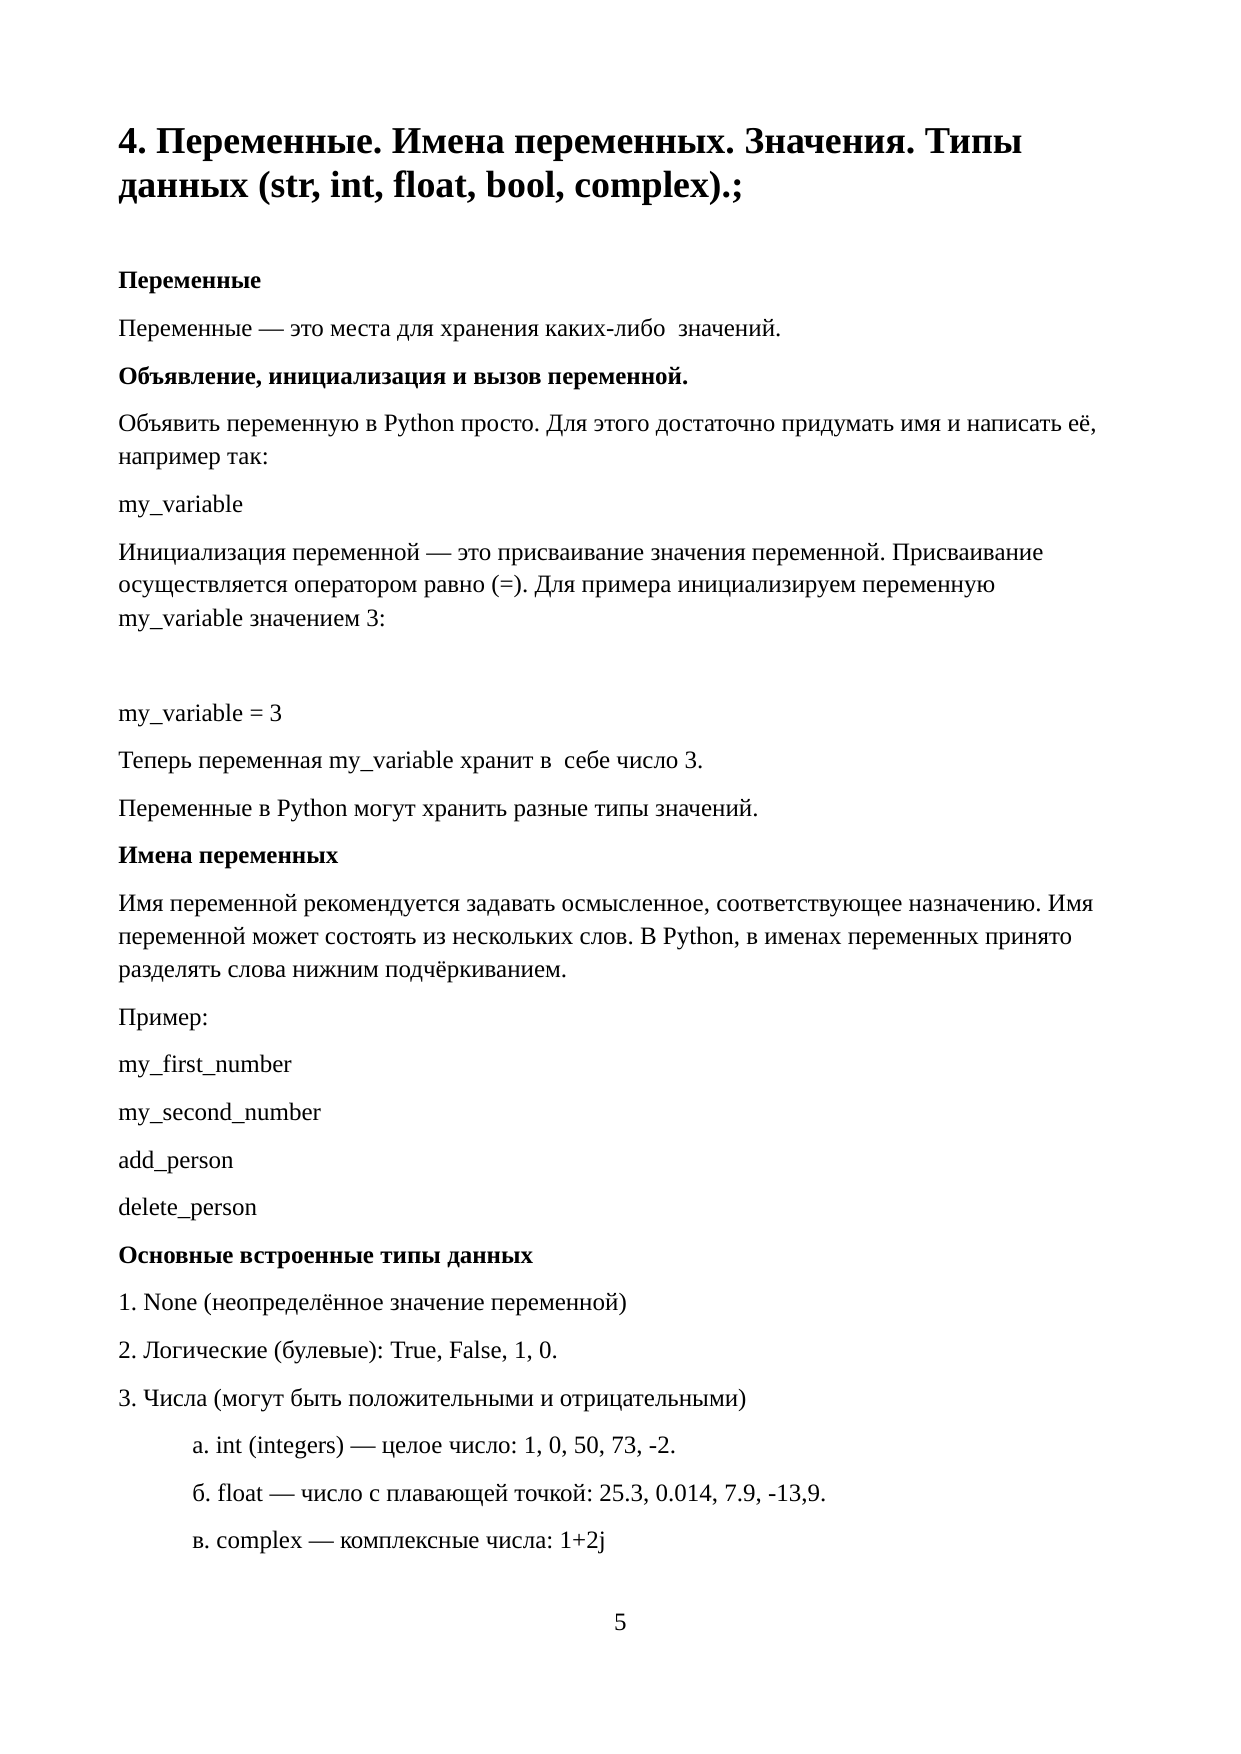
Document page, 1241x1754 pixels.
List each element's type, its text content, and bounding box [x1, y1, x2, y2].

text my_variable = 3 [118, 698, 1122, 727]
subtitle 4. Переменные. Имена переменных. Значения. Типы данных (str, int, float, bool, complex).; [118, 118, 1122, 205]
text my_second_number [118, 1097, 1122, 1126]
text Переменные [118, 266, 1122, 294]
text my_first_number [118, 1049, 1122, 1078]
text Объявление, инициализация и вызов переменной. [118, 361, 1122, 389]
text Имя переменной рекомендуется задавать осмысленное, соответствующее назначению. Имя переменной может состоять из нескольких слов. В Python, в именах переменных принято разделять слова нижним подчёркиванием. [118, 888, 1122, 983]
text Инициализация переменной — это присваивание значения переменной. Присваивание осуществляется оператором равно (=). Для примера инициализируем переменную my_variable значением 3: [118, 537, 1122, 631]
text 3. Числа (могут быть положительными и отрицательными) [118, 1383, 1122, 1411]
text Переменные в Python могут хранить разные типы значений. [118, 793, 1122, 822]
text my_variable [118, 489, 1122, 518]
text add_person [118, 1145, 1122, 1173]
text 1. None (неопределённое значение переменной) [118, 1287, 1122, 1316]
text б. float — число с плавающей точкой: 25.3, 0.014, 7.9, -13,9. [118, 1478, 1122, 1507]
text delete_person [118, 1192, 1122, 1221]
text Теперь переменная my_variable хранит в себе число 3. [118, 745, 1122, 774]
text а. int (integers) — целое число: 1, 0, 50, 73, -2. [118, 1430, 1122, 1459]
text Объявить переменную в Python просто. Для этого достаточно придумать имя и написать её, например так: [118, 408, 1122, 470]
text 2. Логические (булевые): True, False, 1, 0. [118, 1335, 1122, 1364]
text Переменные — это места для хранения каких-либо значений. [118, 313, 1122, 342]
text Основные встроенные типы данных [118, 1240, 1122, 1269]
text Имена переменных [118, 841, 1122, 869]
text Пример: [118, 1002, 1122, 1031]
text в. complex — комплексные числа: 1+2j [118, 1526, 1122, 1554]
